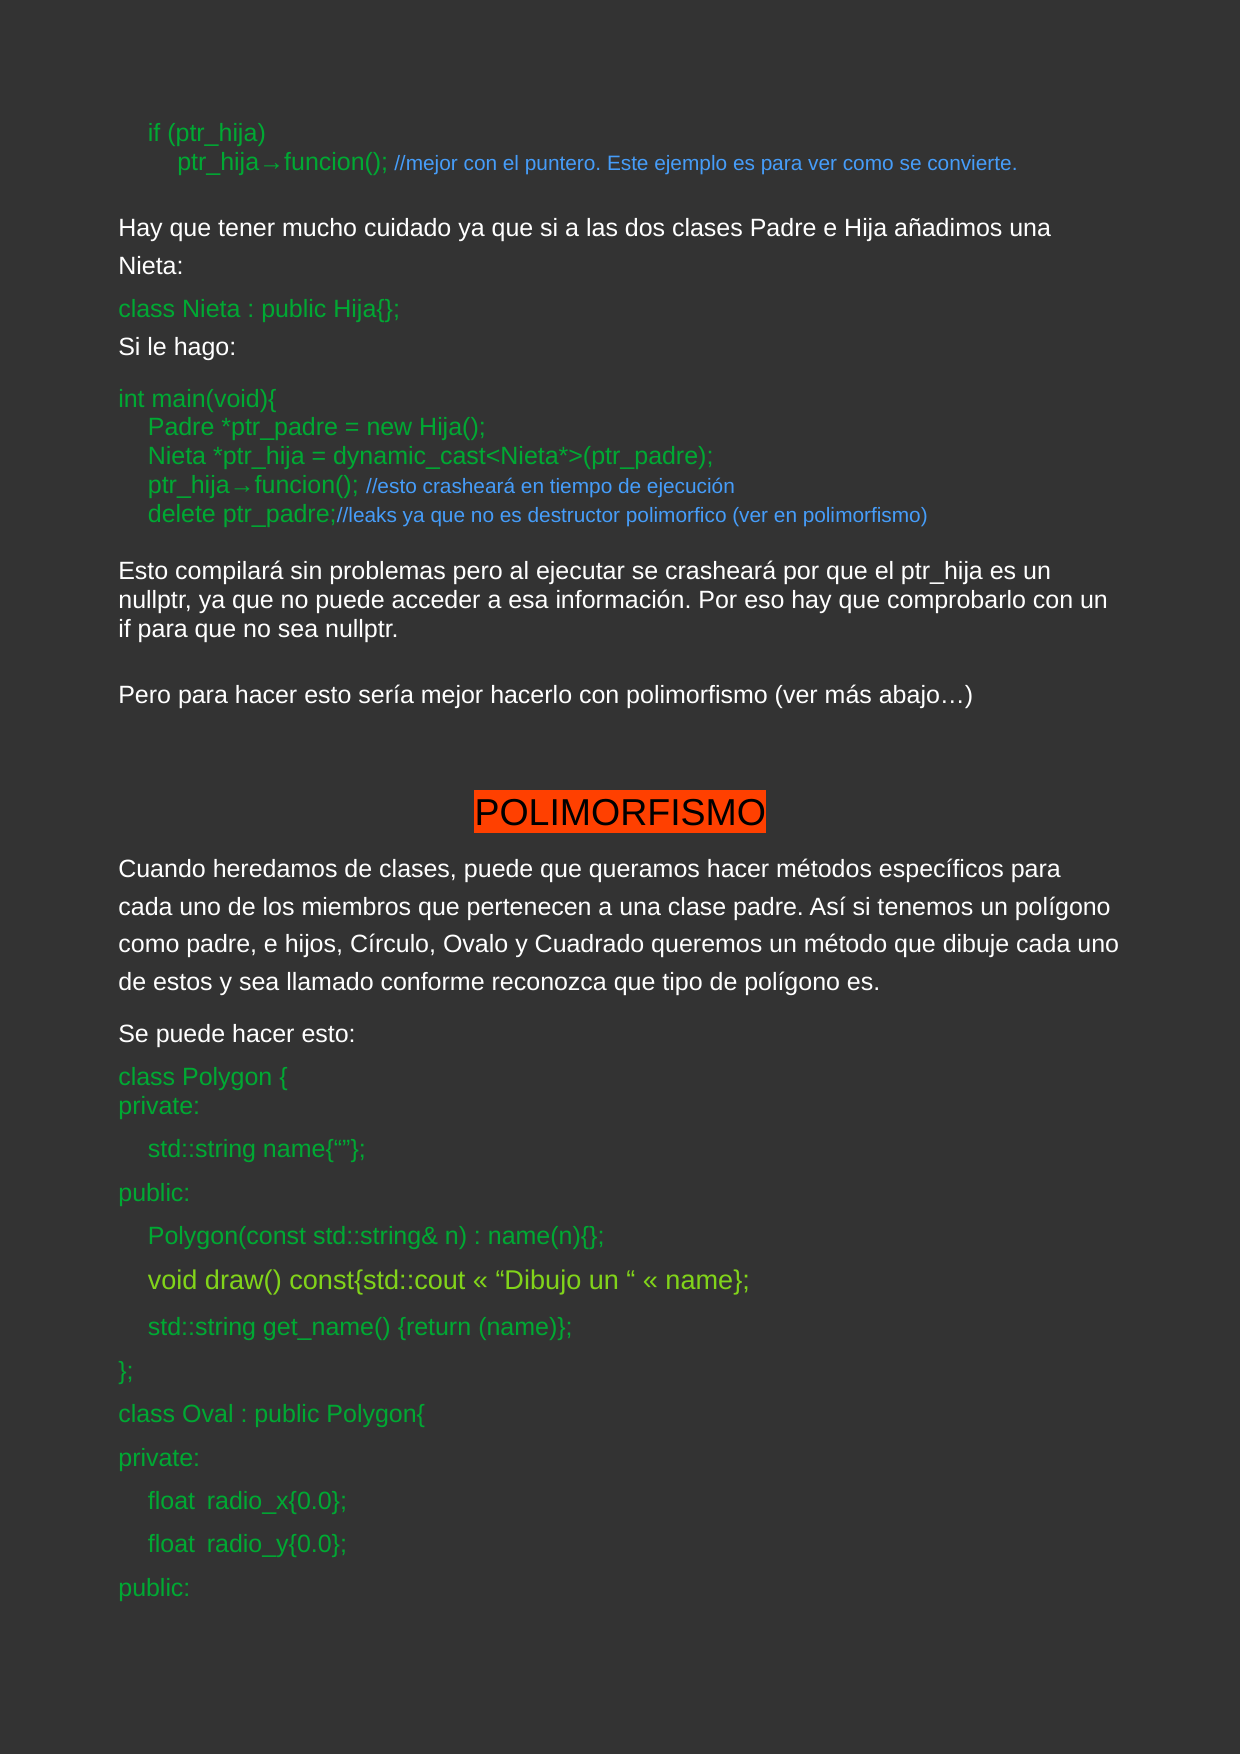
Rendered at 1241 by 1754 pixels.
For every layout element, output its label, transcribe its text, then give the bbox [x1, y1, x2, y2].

text int main(void){ [118, 375, 1122, 412]
text float radio_x{0.0}; [118, 1486, 1122, 1514]
text class Nieta : public Hija{}; [118, 294, 1122, 323]
text float radio_y{0.0}; [118, 1529, 1122, 1558]
text if (ptr_hija) [118, 118, 1122, 147]
text class Polygon { [118, 1062, 1122, 1091]
text public: [118, 1572, 1122, 1601]
text ptr_hija→funcion(); //mejor con el puntero. Este ejemplo es para ver como se convierte. [118, 147, 1122, 176]
text Padre *ptr_padre = new Hija(); [118, 412, 1122, 441]
text }; [118, 1356, 1122, 1384]
subtitle POLIMORFISMO [118, 790, 1122, 833]
text delete ptr_padre;//leaks ya que no es destructor polimorfico (ver en polimorfismo) [118, 498, 1122, 527]
text public: [118, 1177, 1122, 1206]
text ptr_hija→funcion(); //esto crasheará en tiempo de ejecución [118, 470, 1122, 498]
text Pero para hacer esto sería mejor hacerlo con polimorfismo (ver más abajo…) [118, 671, 1122, 708]
text Se puede hacer esto: [118, 1010, 1122, 1047]
text std::string name{“”}; [118, 1134, 1122, 1163]
text Cuando heredamos de clases, puede que queramos hacer métodos específicos para cada uno de los miembros que pertenecen a una clase padre. Así si tenemos un polígono como padre, e hijos, Círculo, Ovalo y Cuadrado queremos un método que dibuje cada uno de estos y sea llamado conforme reconozca que tipo de polígono es. [118, 845, 1122, 995]
text void draw() const{std::cout « “Dibujo un “ « name}; [118, 1264, 1122, 1295]
text Si le hago: [118, 323, 1122, 360]
text Hay que tener mucho cuidado ya que si a las dos clases Padre e Hija añadimos una Nieta: [118, 204, 1122, 279]
text std::string get_name() {return (name)}; [118, 1310, 1122, 1341]
text private: [118, 1442, 1122, 1471]
text private: [118, 1091, 1122, 1119]
text Polygon(const std::string& n) : name(n){}; [118, 1221, 1122, 1249]
text Nieta *ptr_hija = dynamic_cast<Nieta*>(ptr_padre); [118, 441, 1122, 470]
text Esto compilará sin problemas pero al ejecutar se crasheará por que el ptr_hija es un nullptr, ya que no puede acceder a esa información. Por eso hay que comprobarlo con un if para que no sea nullptr. [118, 556, 1122, 642]
text class Oval : public Polygon{ [118, 1399, 1122, 1428]
